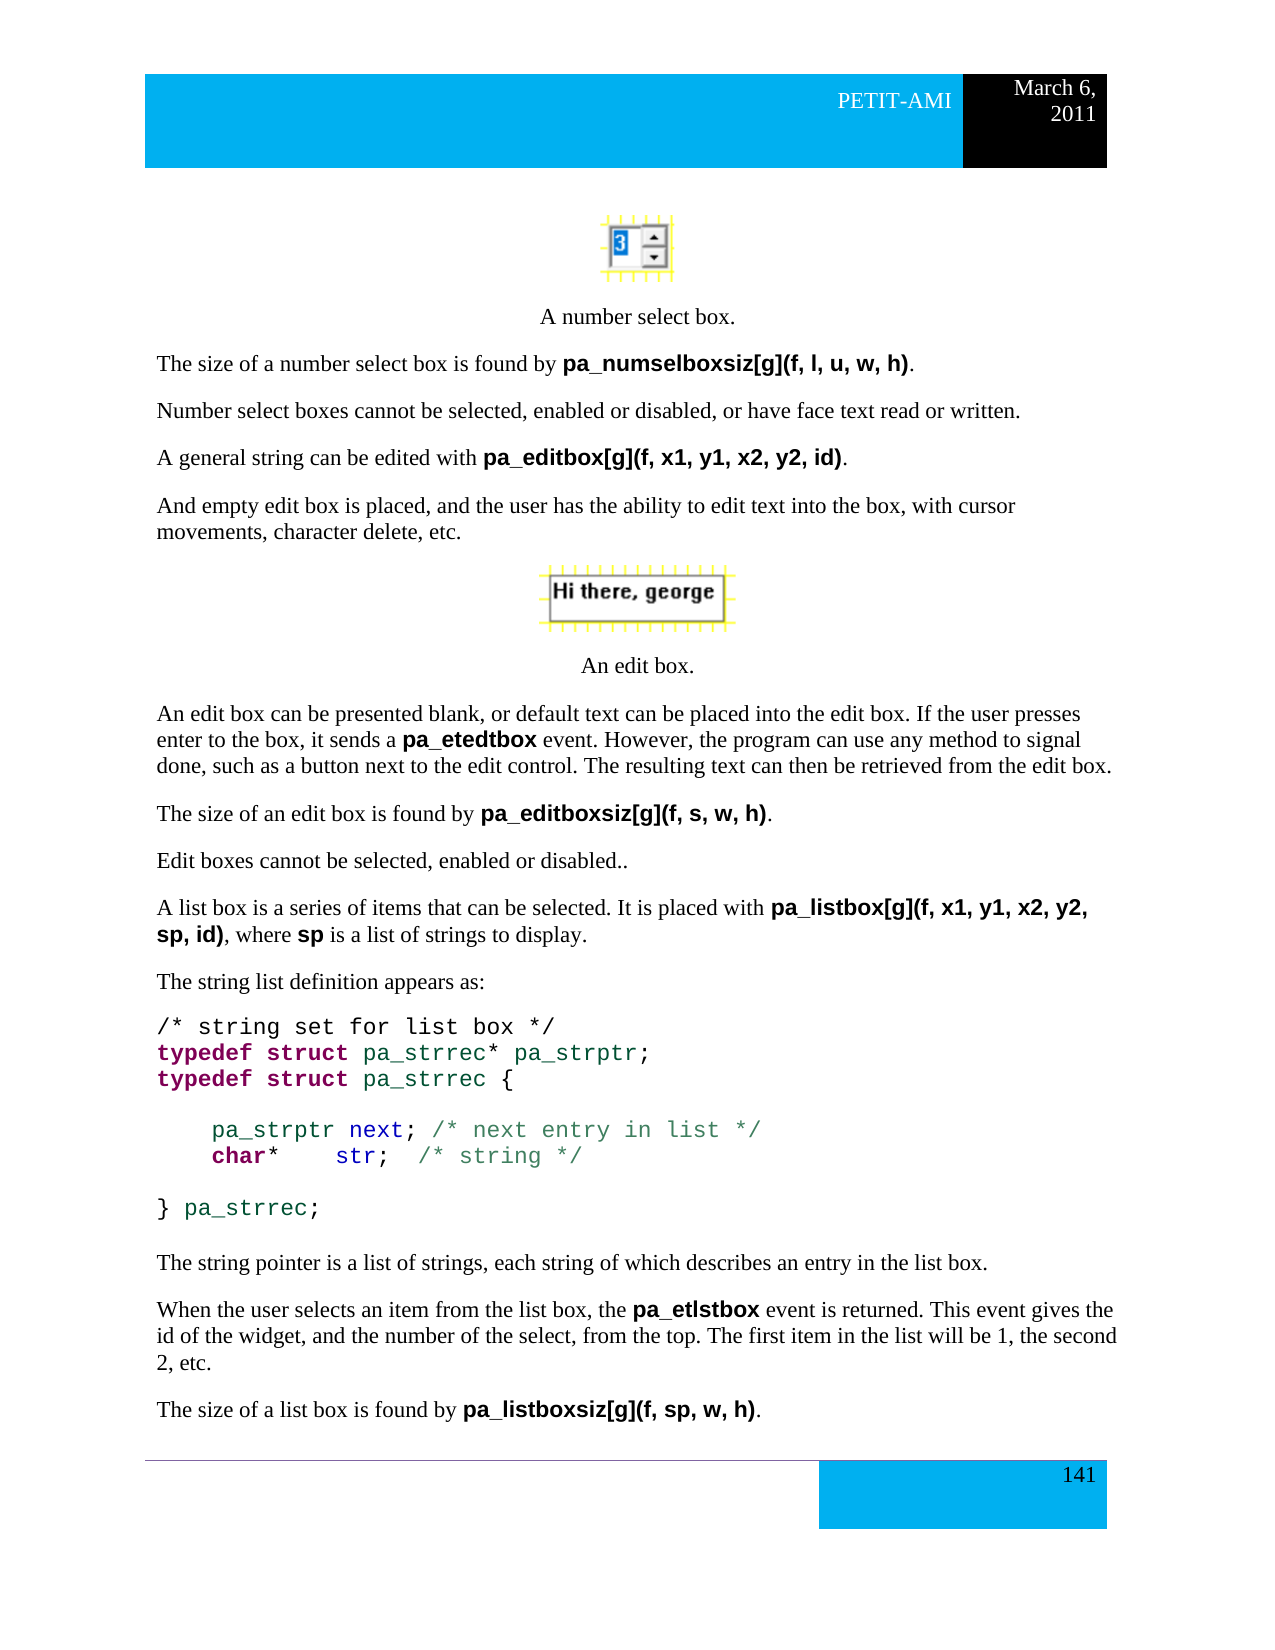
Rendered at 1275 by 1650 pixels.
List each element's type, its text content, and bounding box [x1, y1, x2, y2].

text A number select box. [156, 303, 1118, 329]
text A general string can be edited with pa_editbox[g](f, x1, y1, x2, y2, id). [156, 444, 1118, 471]
text pa_strptr next; /* next entry in list */ [156, 1119, 1118, 1145]
text /* string set for list box */ [156, 1015, 1118, 1041]
text } pa_strrec; [156, 1197, 1118, 1223]
text An edit box can be presented blank, or default text can be placed into the edit box. If the user presses enter to the box, it sends a pa_etedtbox event. However, the program can use any method to signal done, such as a button next to the edit control. The resulting text can then be retrieved from the edit box. [156, 700, 1118, 779]
picture [600, 215, 675, 282]
text char* str; /* string */ [156, 1145, 1118, 1171]
text The string list definition appears as: [156, 968, 1118, 994]
text The size of a list box is found by pa_listboxsiz[g](f, sp, w, h). [156, 1396, 1118, 1423]
text Edit boxes cannot be selected, enabled or disabled.. [156, 847, 1118, 873]
text The size of an edit box is found by pa_editboxsiz[g](f, s, w, h). [156, 800, 1118, 826]
text An edit box. [156, 652, 1118, 679]
text typedef struct pa_strrec* pa_strptr; [156, 1041, 1118, 1067]
picture [539, 565, 736, 632]
text typedef struct pa_strrec { [156, 1067, 1118, 1093]
text The size of a number select box is found by pa_numselboxsiz[g](f, l, u, w, h). [156, 350, 1118, 376]
text And empty edit box is placed, and the user has the ability to edit text into the box, with cursor movements, character delete, etc. [156, 492, 1118, 544]
text The string pointer is a list of strings, each string of which describes an entry in the list box. [156, 1249, 1118, 1275]
text When the user selects an item from the list box, the pa_etlstbox event is returned. This event gives the id of the widget, and the number of the select, from the top. The first item in the list will be 1, the second 2, etc. [156, 1296, 1118, 1375]
text Number select boxes cannot be selected, enabled or disabled, or have face text read or written. [156, 397, 1118, 423]
text A list box is a series of items that can be selected. It is placed with pa_listbox[g](f, x1, y1, x2, y2, sp, id), where sp is a list of strings to display. [156, 894, 1118, 947]
